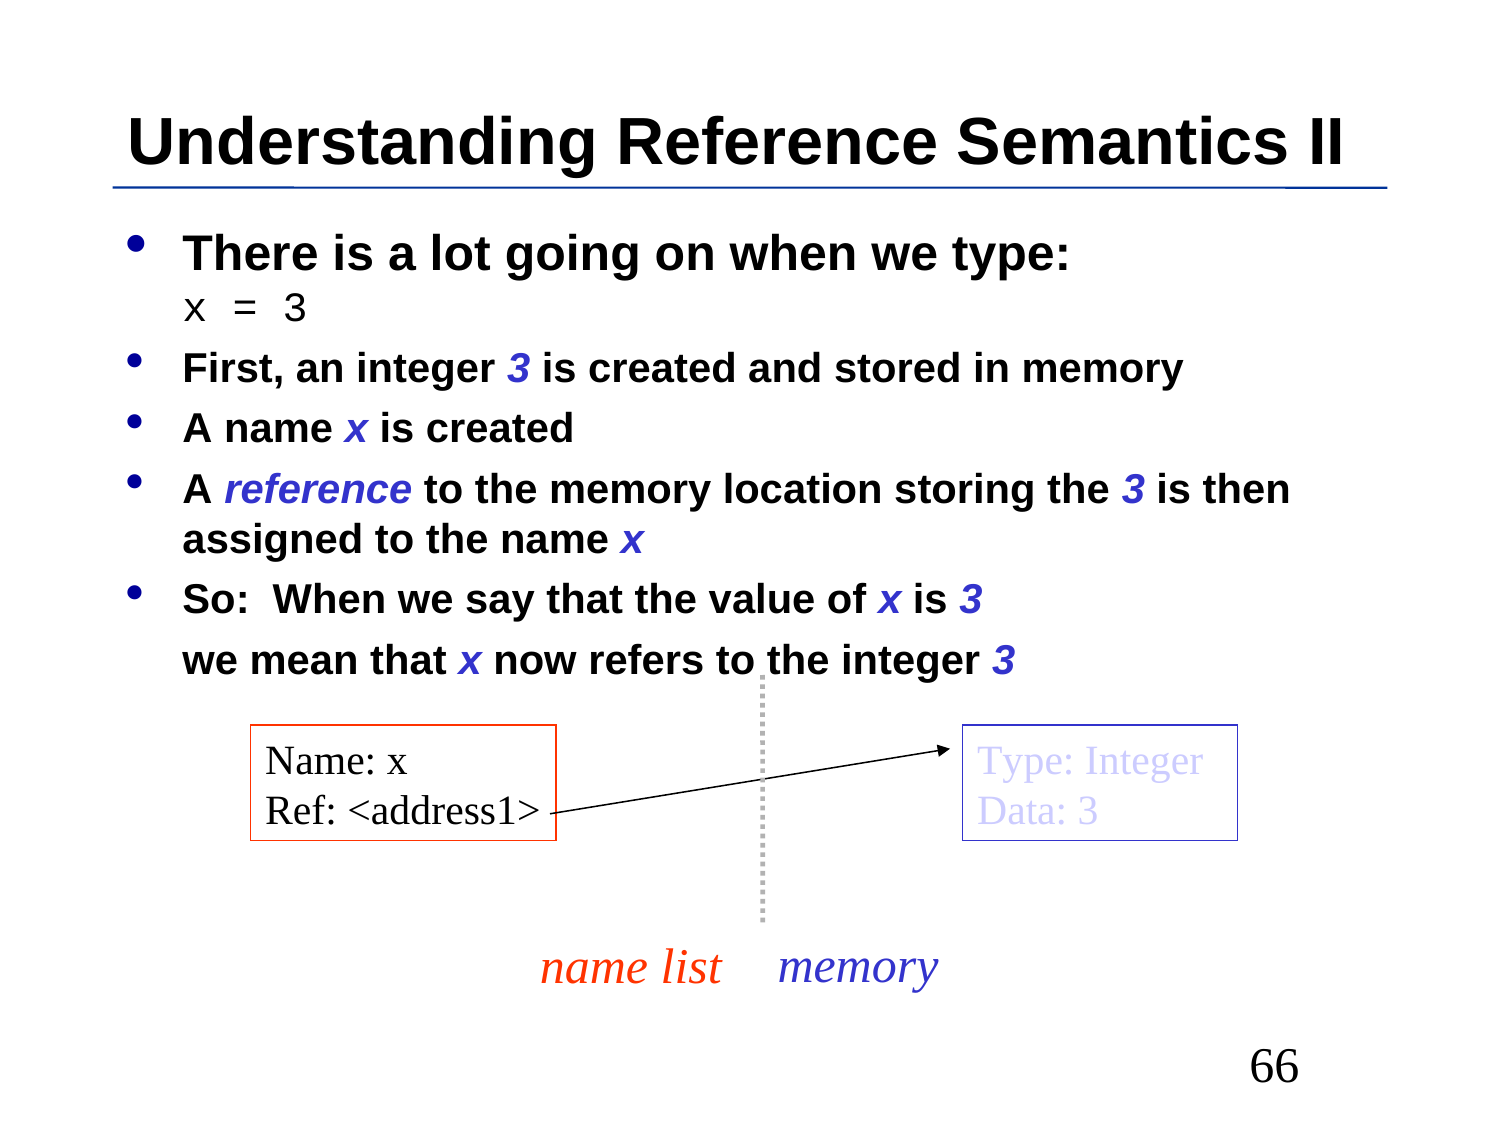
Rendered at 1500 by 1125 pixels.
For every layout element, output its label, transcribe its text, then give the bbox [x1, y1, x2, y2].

text_box Type: Integer Data: 3 [962, 724, 1238, 841]
text_box name list [525, 926, 738, 1002]
text_box Name: x Ref: <address1> [250, 724, 556, 841]
text_box memory [762, 924, 954, 1001]
title Understanding Reference Semantics II [112, 89, 1388, 185]
list There is a lot going on when we type: x = 3 First, an integer 3 is created and stored in memory A name x is created A reference to the memory location storing the 3 is then assigned to the name x So: When we say that the value of x is 3 we mean that x now refers to the integer 3 [112, 212, 1388, 963]
